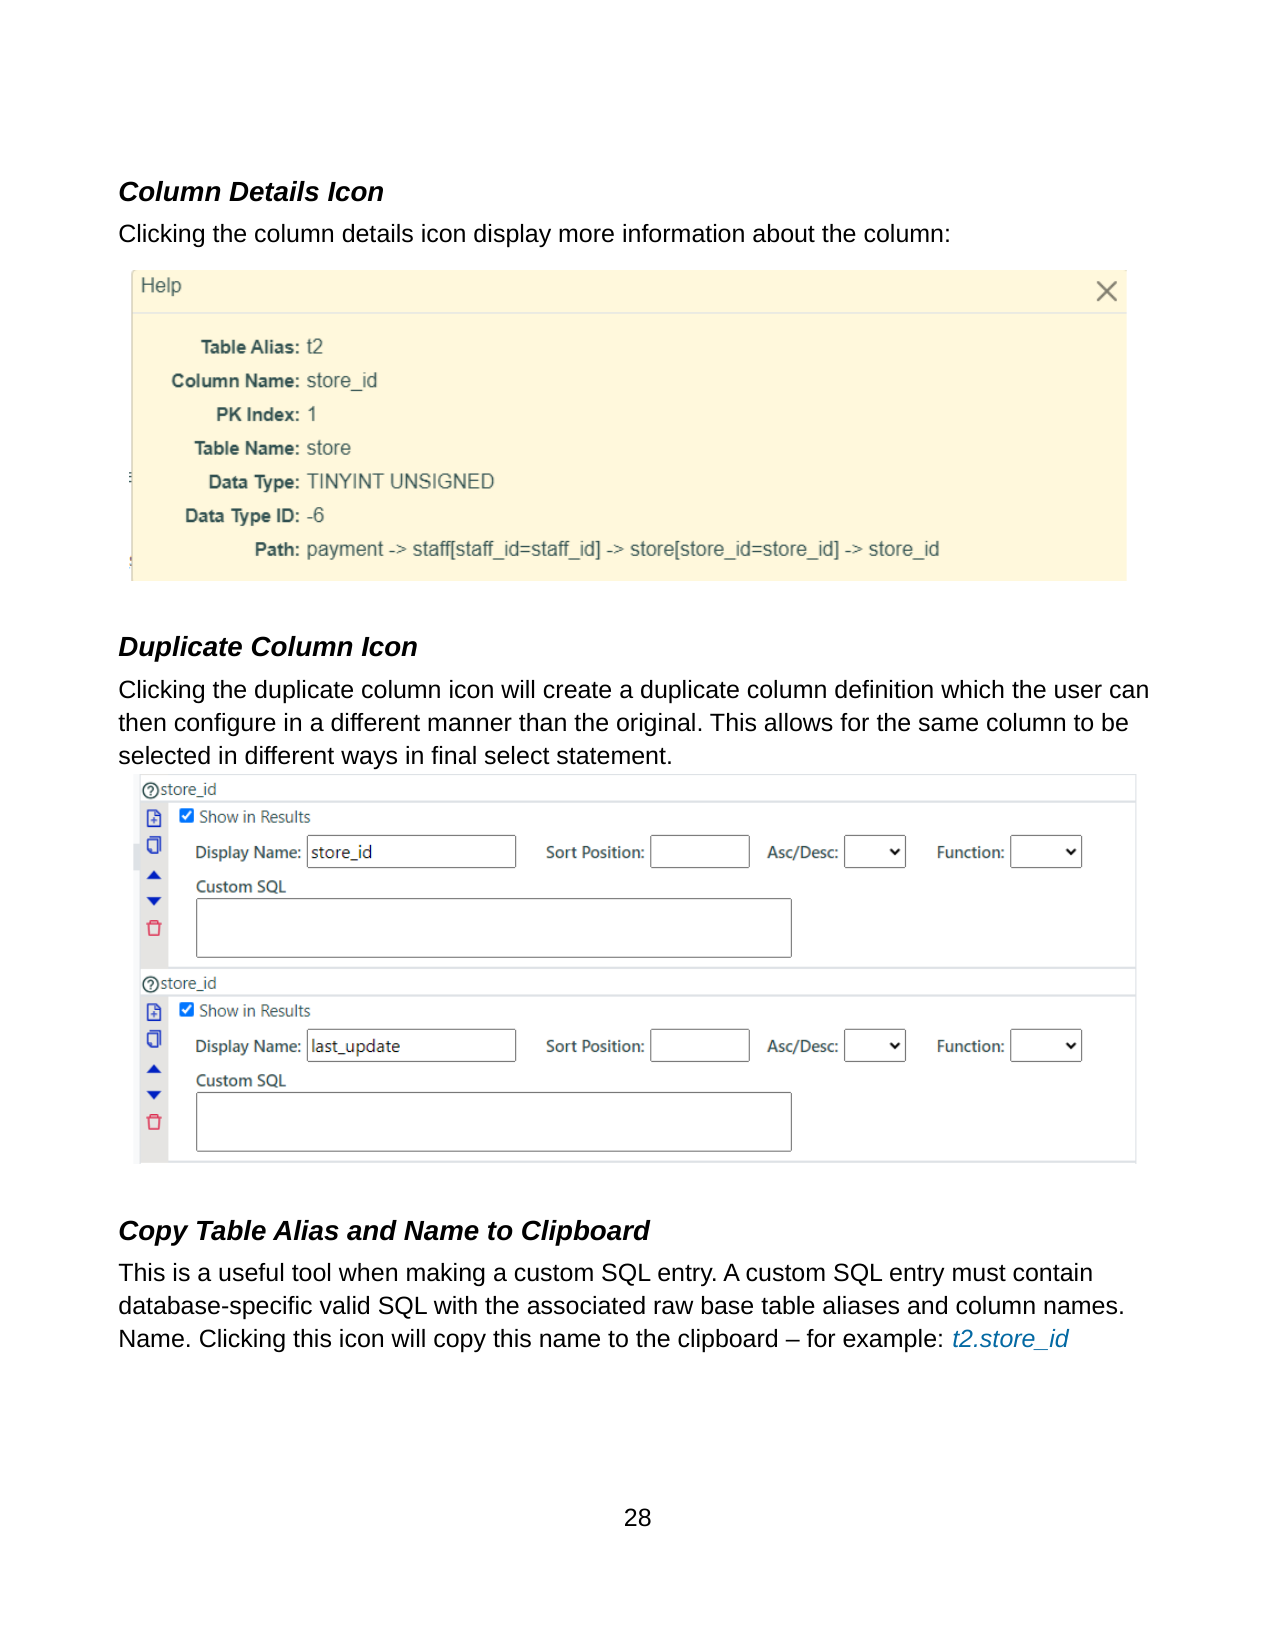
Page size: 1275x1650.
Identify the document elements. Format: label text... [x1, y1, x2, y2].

subtitle Copy Table Alias and Name to Clipboard [118, 1214, 1157, 1246]
text This is a useful tool when making a custom SQL entry. A custom SQL entry must contain database-specific valid SQL with the associated raw base table aliases and column names. Name. Clicking this icon will copy this name to the clipboard – for example: t2.store_id [118, 1258, 1157, 1353]
picture [129, 270, 1127, 581]
text Clicking the duplicate column icon will create a duplicate column definition which the user can then configure in a different manner than the original. This allows for the same column to be selected in different ways in final select statement. [118, 675, 1157, 769]
picture [133, 774, 1142, 1164]
subtitle Duplicate Column Icon [118, 630, 1157, 662]
subtitle Column Details Icon [118, 175, 1157, 207]
text Clicking the column details icon display more information about the column: [118, 219, 1157, 248]
